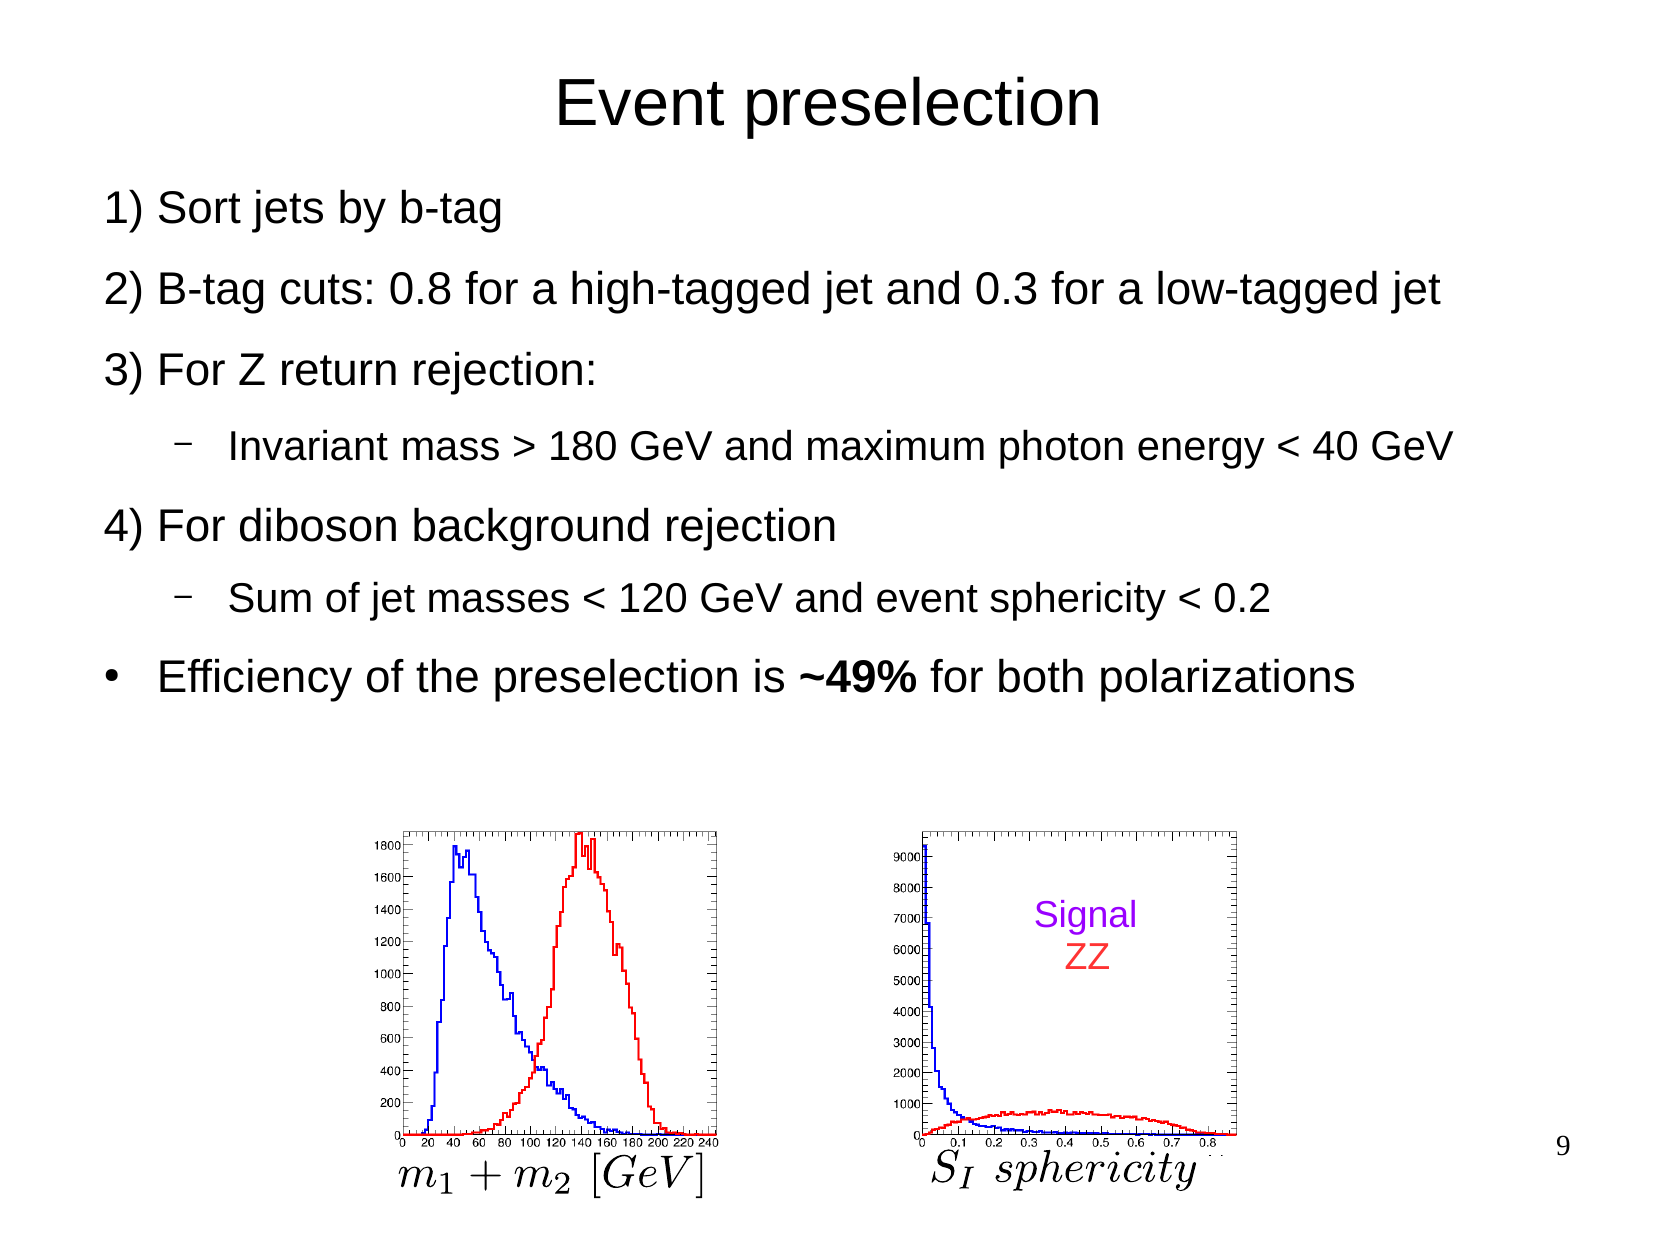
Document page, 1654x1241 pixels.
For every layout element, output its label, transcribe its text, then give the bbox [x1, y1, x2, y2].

text_box [929, 1149, 1198, 1192]
picture [887, 826, 1246, 1156]
picture [368, 826, 727, 1156]
text_box Signal [1019, 885, 1153, 943]
title Event preselection [85, 52, 1571, 153]
list Sort jets by b-tag B-tag cuts: 0.8 for a high-tagged jet and 0.3 for a low-tagged jet For Z return rejection: Invariant mass > 180 GeV and maximum photon energy < 40 GeV For diboson background rejection Sum of jet masses < 120 GeV and event sphericity < 0.2 Efficiency of the preselection is ~49% for both polarizations [85, 182, 1531, 1171]
text_box ZZ [1049, 927, 1143, 985]
text_box [397, 1152, 708, 1199]
